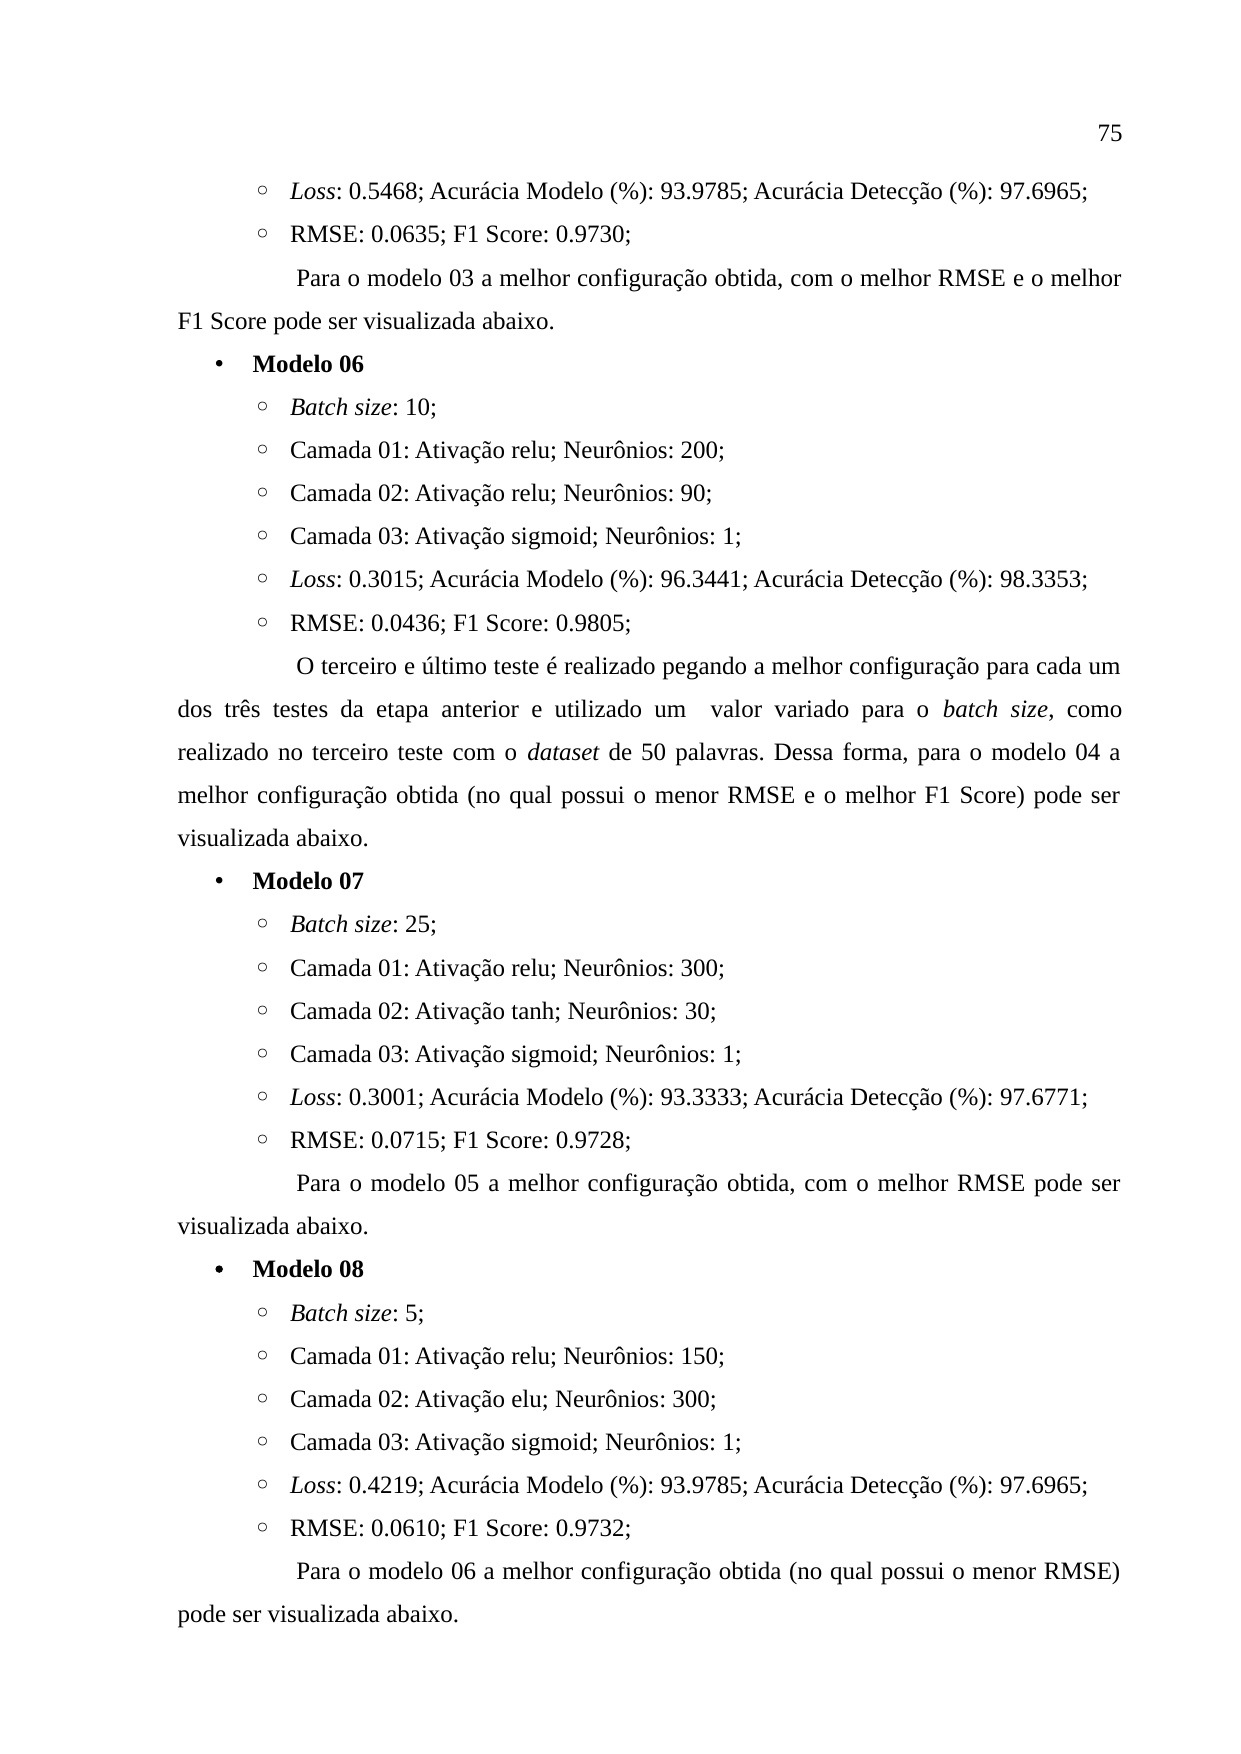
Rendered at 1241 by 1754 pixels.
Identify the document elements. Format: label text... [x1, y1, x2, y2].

list RMSE: 0.0715; F1 Score: 0.9728; [252, 1125, 1122, 1154]
list RMSE: 0.0436; F1 Score: 0.9805; [252, 608, 1122, 636]
text Para o modelo 05 a melhor configuração obtida, com o melhor RMSE pode ser visualizada abaixo. [177, 1168, 1122, 1240]
list Batch size: 10; [252, 392, 1122, 421]
list Loss: 0.3001; Acurácia Modelo (%): 93.3333; Acurácia Detecção (%): 97.6771; [252, 1082, 1122, 1111]
list Batch size: 5; [252, 1298, 1122, 1326]
list Camada 02: Ativação tanh; Neurônios: 30; [252, 996, 1122, 1024]
text O terceiro e último teste é realizado pegando a melhor configuração para cada um dos três testes da etapa anterior e utilizado um valor variado para o batch size, como realizado no terceiro teste com o dataset de 50 palavras. Dessa forma, para o modelo 04 a melhor configuração obtida (no qual possui o menor RMSE e o melhor F1 Score) pode ser visualizada abaixo. [177, 651, 1122, 852]
list Camada 02: Ativação relu; Neurônios: 90; [252, 478, 1122, 507]
list Camada 03: Ativação sigmoid; Neurônios: 1; [252, 1039, 1122, 1068]
text Para o modelo 03 a melhor configuração obtida, com o melhor RMSE e o melhor F1 Score pode ser visualizada abaixo. [177, 263, 1122, 334]
list Camada 03: Ativação sigmoid; Neurônios: 1; [252, 521, 1122, 550]
list Modelo 08 [215, 1254, 1122, 1283]
list Camada 01: Ativação relu; Neurônios: 200; [252, 435, 1122, 464]
list Camada 03: Ativação sigmoid; Neurônios: 1; [252, 1427, 1122, 1456]
list Camada 02: Ativação elu; Neurônios: 300; [252, 1384, 1122, 1413]
list Loss: 0.3015; Acurácia Modelo (%): 96.3441; Acurácia Detecção (%): 98.3353; [252, 564, 1122, 593]
list Loss: 0.5468; Acurácia Modelo (%): 93.9785; Acurácia Detecção (%): 97.6965; [252, 176, 1122, 205]
list RMSE: 0.0610; F1 Score: 0.9732; [252, 1513, 1122, 1542]
list Camada 01: Ativação relu; Neurônios: 300; [252, 953, 1122, 981]
list Camada 01: Ativação relu; Neurônios: 150; [252, 1341, 1122, 1369]
list Modelo 06 [215, 349, 1122, 378]
list Loss: 0.4219; Acurácia Modelo (%): 93.9785; Acurácia Detecção (%): 97.6965; [252, 1470, 1122, 1499]
text Para o modelo 06 a melhor configuração obtida (no qual possui o menor RMSE) pode ser visualizada abaixo. [177, 1556, 1122, 1628]
list Modelo 07 [215, 866, 1122, 895]
list RMSE: 0.0635; F1 Score: 0.9730; [252, 219, 1122, 248]
list Batch size: 25; [252, 909, 1122, 938]
